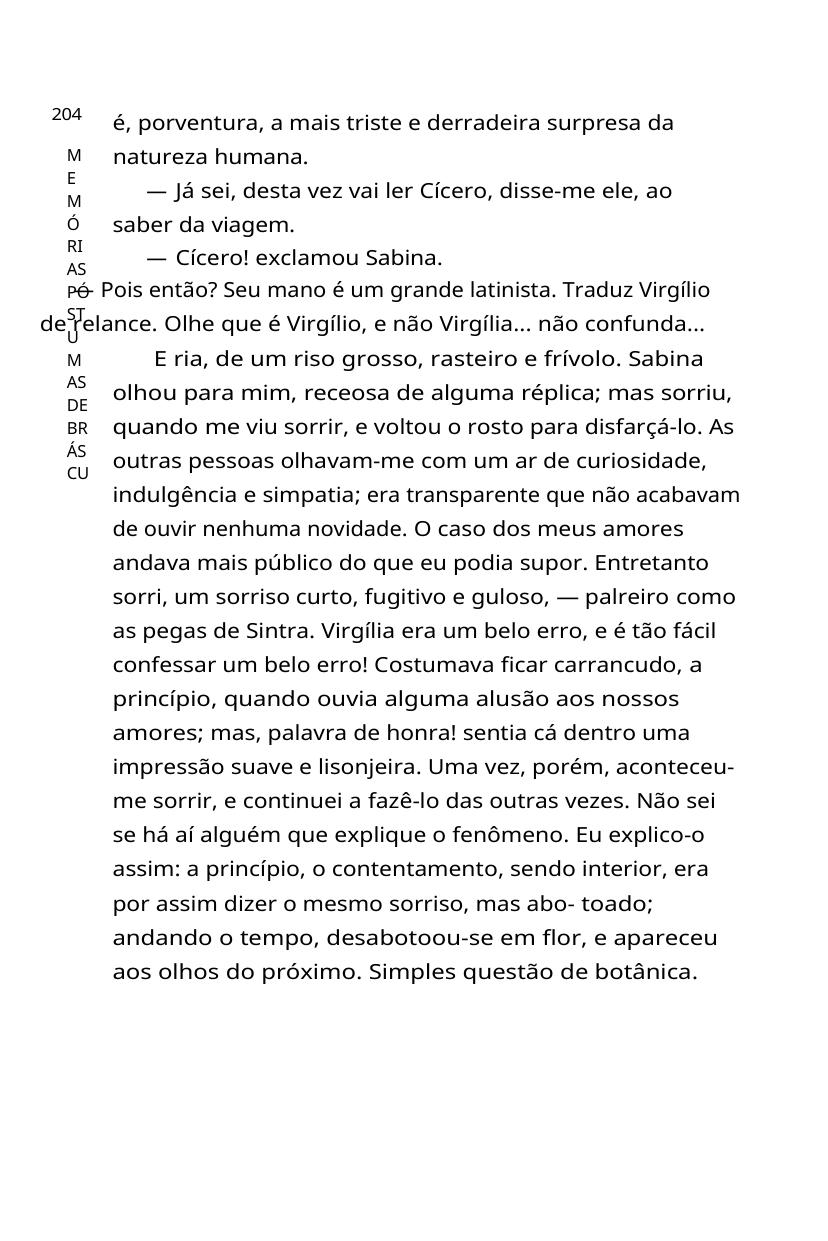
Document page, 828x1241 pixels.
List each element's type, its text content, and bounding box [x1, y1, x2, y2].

text MEMÓRIAS PÓSTUMAS DE BRÁS CUBAS [67, 144, 90, 483]
list Pois então? Seu mano é um grande latinista. Traduz Virgílio de relance. Olhe que é Virgílio, e não Virgília... não confunda... [90, 276, 737, 338]
list Já sei, desta vez vai ler Cícero, disse-me ele, ao saber da viagem. [112, 176, 738, 239]
text E ria, de um riso grosso, rasteiro e frívolo. Sabina olhou para mim, receosa de alguma réplica; mas sorriu, quando me viu sorrir, e voltou o rosto para disfarçá-lo. As outras pessoas olhavam-me com um ar de curiosidade, indulgência e simpatia; era transparente que não acabavam de ouvir nenhuma novidade. O caso dos meus amores andava mais público do que eu podia supor. Entretanto sorri, um sorriso curto, fugitivo e guloso, — palreiro como as pegas de Sintra. Virgília era um belo erro, e é tão fácil confessar um belo erro! Costumava ficar carrancudo, a princípio, quando ouvia alguma alusão aos nossos amores; mas, palavra de honra! sentia cá dentro uma impressão suave e lisonjeira. Uma vez, porém, aconteceu-me sorrir, e continuei a fazê-lo das outras vezes. Não sei se há aí alguém que explique o fenômeno. Eu explico-o assim: a princípio, o contentamento, sendo interior, era por assim dizer o mesmo sorriso, mas abo- toado; andando o tempo, desabotoou-se em flor, e apareceu aos olhos do próximo. Simples questão de botânica. [112, 344, 745, 985]
list Cícero! exclamou Sabina. [146, 244, 787, 270]
text 204 é, porventura, a mais triste e derradeira surpresa da natureza humana. [51, 103, 738, 483]
